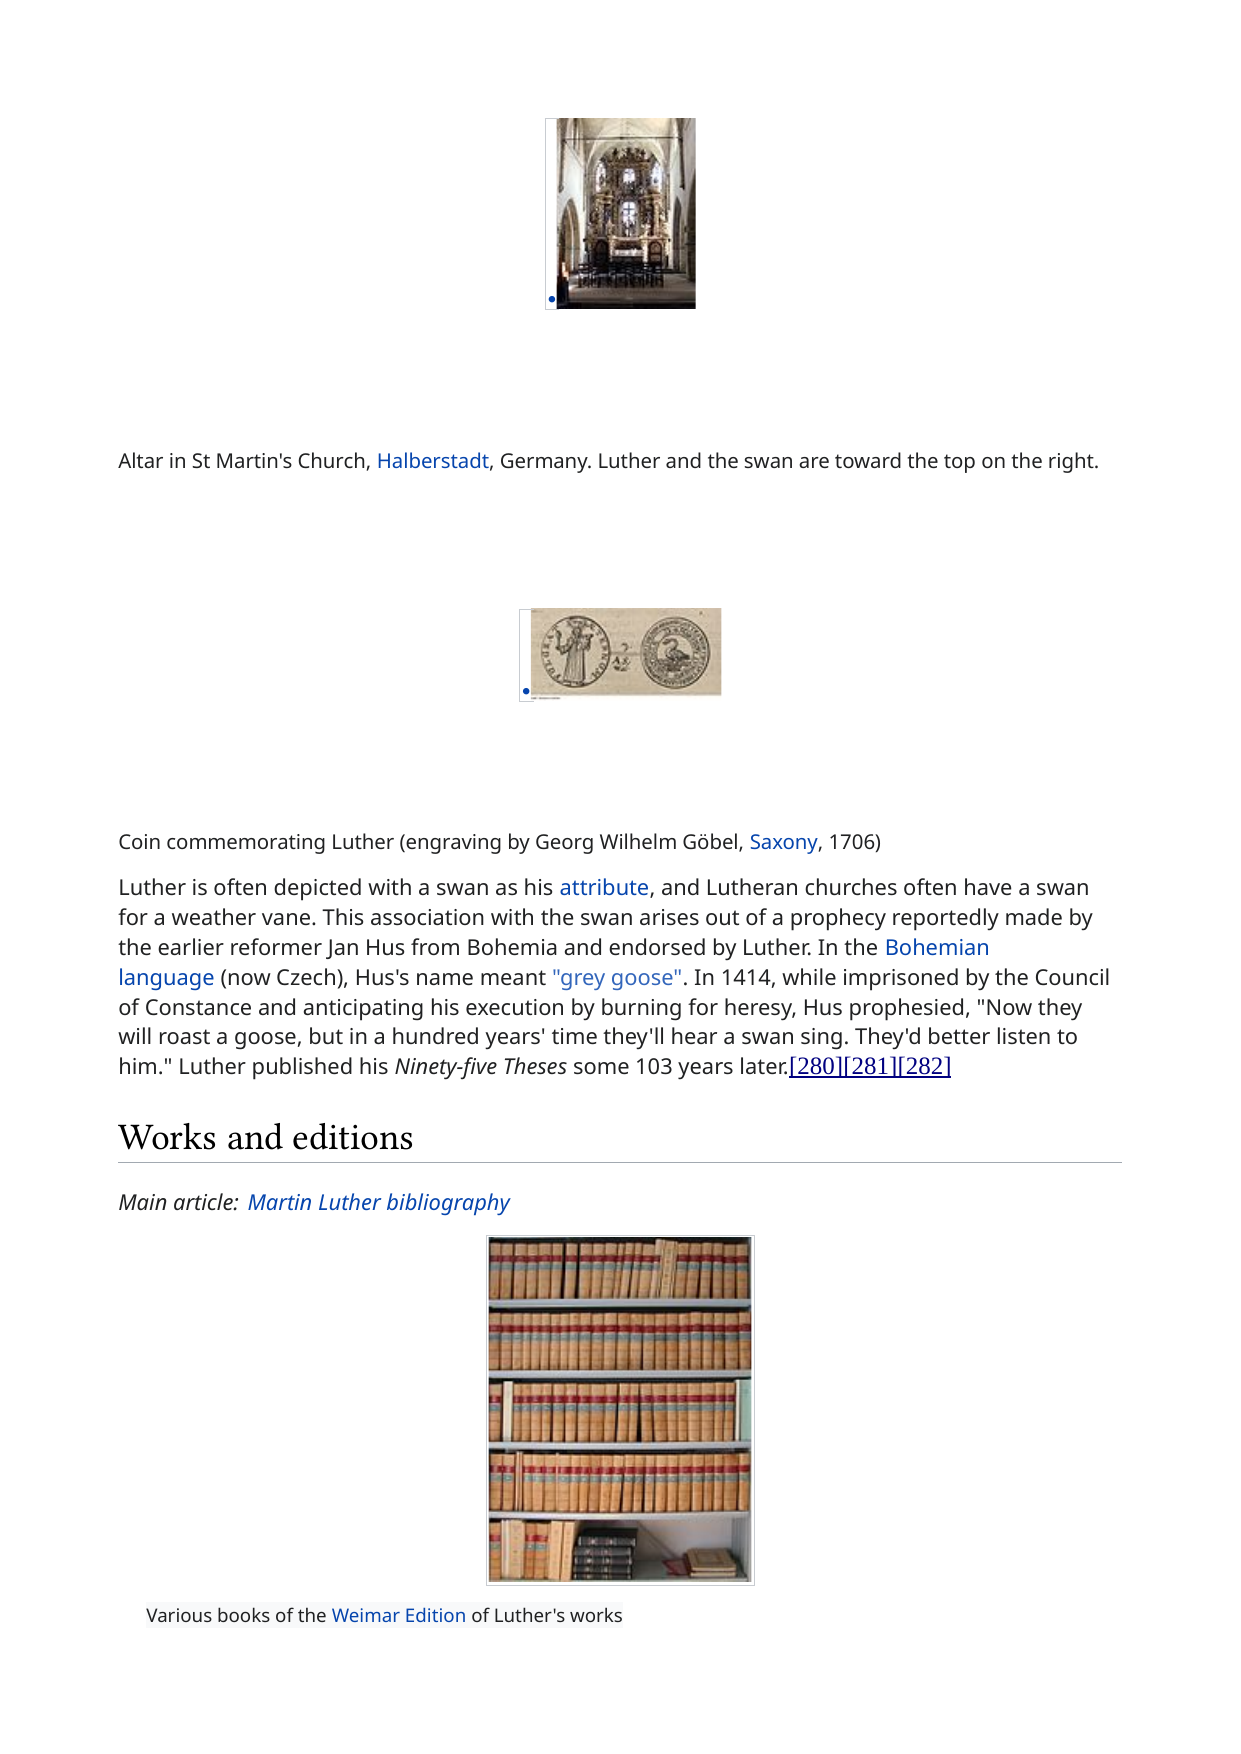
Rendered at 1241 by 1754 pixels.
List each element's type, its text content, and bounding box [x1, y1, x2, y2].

subtitle Works and editions [118, 1116, 1122, 1162]
picture [530, 608, 722, 701]
picture [488, 1237, 752, 1582]
picture [556, 118, 696, 309]
list Altar in St Martin's Church, Halberstadt, Germany. Luther and the swan are toward the top on the right. [118, 447, 1122, 474]
text Luther is often depicted with a swan as his attribute, and Lutheran churches often have a swan for a weather vane. This association with the swan arises out of a prophecy reportedly made by the earlier reformer Jan Hus from Bohemia and endorsed by Luther. In the Bohemian language (now Czech), Hus's name meant "grey goose". In 1414, while imprisoned by the Council of Constance and anticipating his execution by burning for heresy, Hus prophesied, "Now they will roast a goose, but in a hundred years' time they'll hear a swan sing. They'd better listen to him." Luther published his Ninety-five Theses some 103 years later.[280][281][282] [118, 872, 1122, 1081]
text Main article: Martin Luther bibliography [118, 1187, 1122, 1217]
text Various books of the Weimar Edition of Luther's works [123, 1602, 1122, 1628]
list Coin commemorating Luther (engraving by Georg Wilhelm Göbel, Saxony, 1706) [118, 828, 1122, 856]
